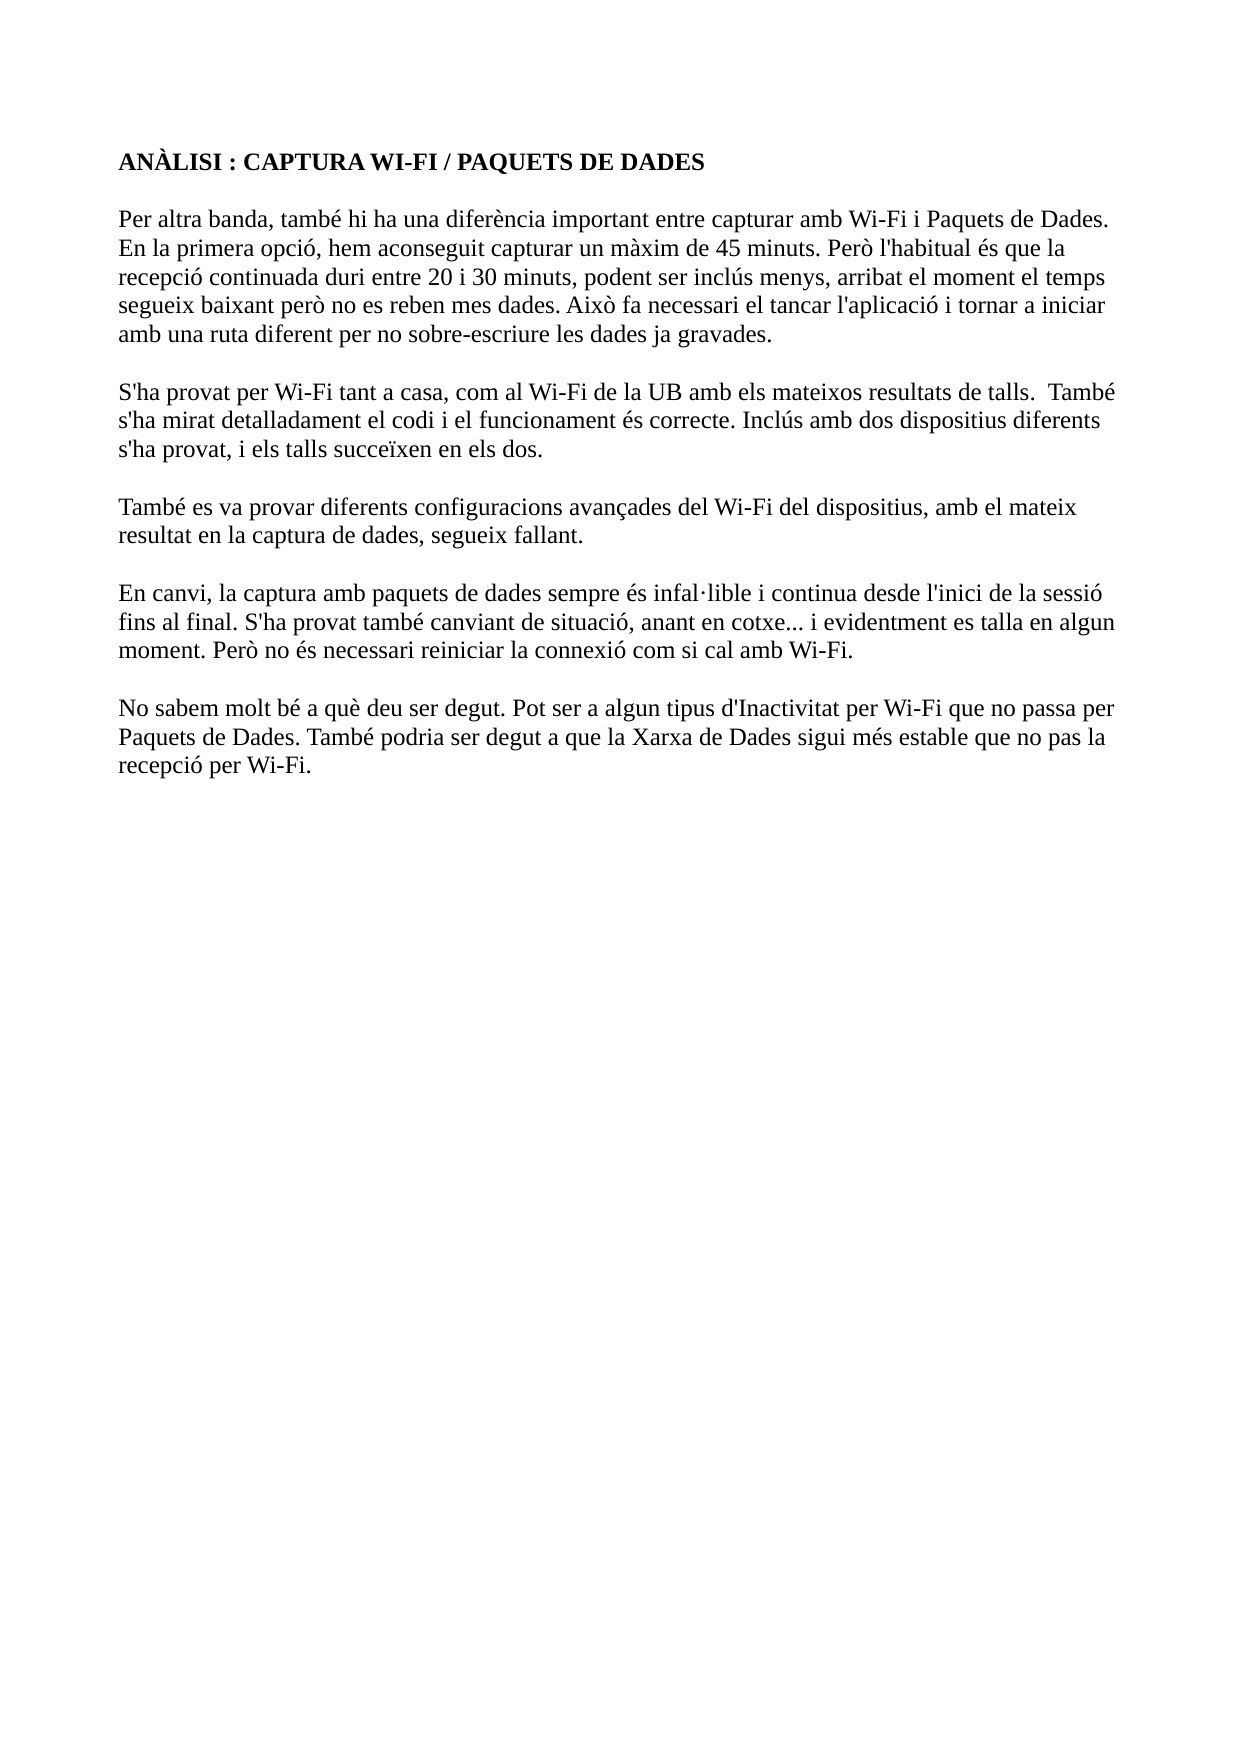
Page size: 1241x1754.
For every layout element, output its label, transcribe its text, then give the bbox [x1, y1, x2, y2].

text També es va provar diferents configuracions avançades del Wi-Fi del dispositius, amb el mateix resultat en la captura de dades, segueix fallant. [118, 492, 1122, 549]
text ANÀLISI : CAPTURA WI-FI / PAQUETS DE DADES [118, 147, 1122, 176]
text S'ha provat per Wi-Fi tant a casa, com al Wi-Fi de la UB amb els mateixos resultats de talls. També s'ha mirat detalladament el codi i el funcionament és correcte. Inclús amb dos dispositius diferents s'ha provat, i els talls succeïxen en els dos. [118, 377, 1122, 463]
text Per altra banda, també hi ha una diferència important entre capturar amb Wi-Fi i Paquets de Dades. En la primera opció, hem aconseguit capturar un màxim de 45 minuts. Però l'habitual és que la recepció continuada duri entre 20 i 30 minuts, podent ser inclús menys, arribat el moment el temps segueix baixant però no es reben mes dades. Això fa necessari el tancar l'aplicació i tornar a iniciar amb una ruta diferent per no sobre-escriure les dades ja gravades. [118, 204, 1122, 348]
text En canvi, la captura amb paquets de dades sempre és infal·lible i continua desde l'inici de la sessió fins al final. S'ha provat també canviant de situació, anant en cotxe... i evidentment es talla en algun moment. Però no és necessari reiniciar la connexió com si cal amb Wi-Fi. [118, 578, 1122, 664]
text No sabem molt bé a què deu ser degut. Pot ser a algun tipus d'Inactivitat per Wi-Fi que no passa per Paquets de Dades. També podria ser degut a que la Xarxa de Dades sigui més estable que no pas la recepció per Wi-Fi. [118, 693, 1122, 779]
